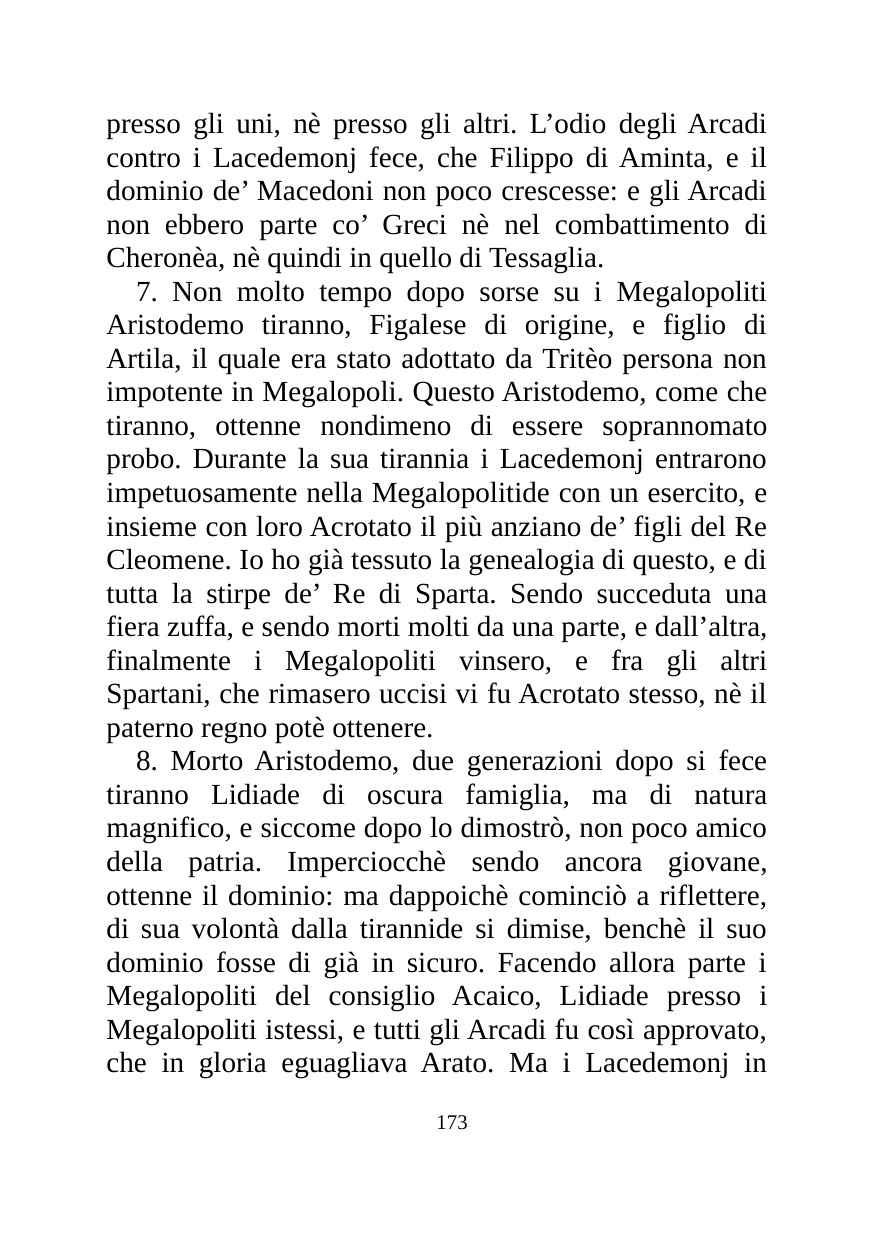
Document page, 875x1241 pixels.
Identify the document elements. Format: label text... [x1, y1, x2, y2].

text 7. Non molto tempo dopo sorse su i Megalopoliti Aristodemo tiranno, Figalese di origine, e figlio di Artila, il quale era stato adottato da Tritèo persona non impotente in Megalopoli. Questo Aristodemo, come che tiranno, ottenne nondimeno di essere soprannomato probo. Durante la sua tirannia i Lacedemonj entrarono impetuosamente nella Megalopolitide con un esercito, e insieme con loro Acrotato il più anziano de’ figli del Re Cleomene. Io ho già tessuto la genealogia di questo, e di tutta la stirpe de’ Re di Sparta. Sendo succeduta una fiera zuffa, e sendo morti molti da una parte, e dall’altra, finalmente i Megalopoliti vinsero, e fra gli altri Spartani, che rimasero uccisi vi fu Acrotato stesso, nè il paterno regno potè ottenere. [106, 274, 768, 743]
text presso gli uni, nè presso gli altri. L’odio degli Arcadi contro i Lacedemonj fece, che Filippo di Aminta, e il dominio de’ Macedoni non poco crescesse: e gli Arcadi non ebbero parte co’ Greci nè nel combattimento di Cheronèa, nè quindi in quello di Tessaglia. [106, 106, 768, 274]
text 8. Morto Aristodemo, due generazioni dopo si fece tiranno Lidiade di oscura famiglia, ma di natura magnifico, e siccome dopo lo dimostrò, non poco amico della patria. Imperciocchè sendo ancora giovane, ottenne il dominio: ma dappoichè cominciò a riflettere, di sua volontà dalla tirannide si dimise, benchè il suo dominio fosse di già in sicuro. Facendo allora parte i Megalopoliti del consiglio Acaico, Lidiade presso i Megalopoliti istessi, e tutti gli Arcadi fu così approvato, che in gloria eguagliava Arato. Ma i Lacedemonj in [106, 743, 768, 1079]
